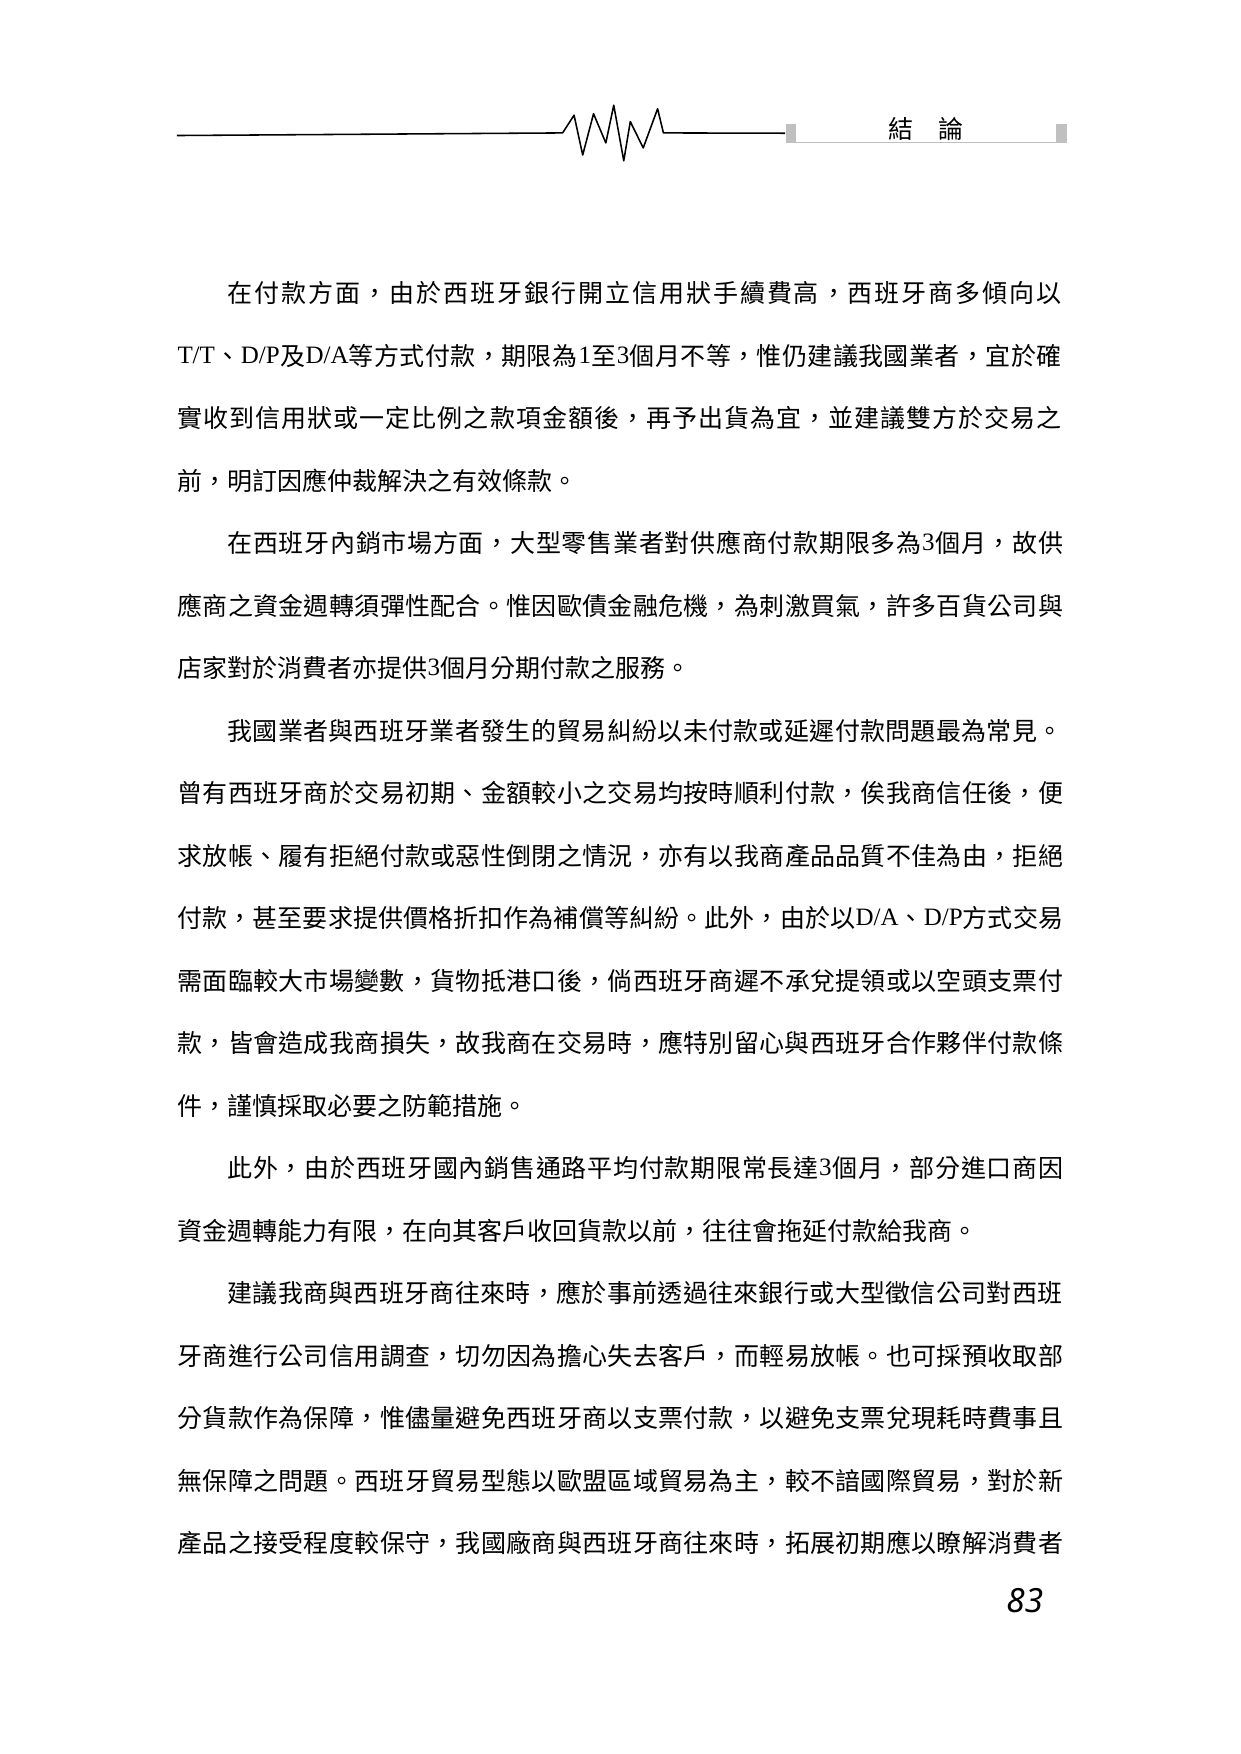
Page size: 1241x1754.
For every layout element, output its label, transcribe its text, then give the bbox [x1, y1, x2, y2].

text 我國業者與西班牙業者發生的貿易糾紛以未付款或延遲付款問題最為常見。曾有西班牙商於交易初期、金額較小之交易均按時順利付款，俟我商信任後，便求放帳、履有拒絕付款或惡性倒閉之情況，亦有以我商產品品質不佳為由，拒絕付款，甚至要求提供價格折扣作為補償等糾紛。此外，由於以D/A、D/P方式交易需面臨較大市場變數，貨物抵港口後，倘西班牙商遲不承兌提領或以空頭支票付款，皆會造成我商損失，故我商在交易時，應特別留心與西班牙合作夥伴付款條件，謹慎採取必要之防範措施。 [177, 688, 1063, 1125]
text 此外，由於西班牙國內銷售通路平均付款期限常長達3個月，部分進口商因資金週轉能力有限，在向其客戶收回貨款以前，往往會拖延付款給我商。 [177, 1125, 1063, 1250]
text 在付款方面，由於西班牙銀行開立信用狀手續費高，西班牙商多傾向以T/T、D/P及D/A等方式付款，期限為1至3個月不等，惟仍建議我國業者，宜於確實收到信用狀或一定比例之款項金額後，再予出貨為宜，並建議雙方於交易之前，明訂因應仲裁解決之有效條款。 [177, 250, 1063, 500]
text 建議我商與西班牙商往來時，應於事前透過往來銀行或大型徵信公司對西班牙商進行公司信用調查，切勿因為擔心失去客戶，而輕易放帳。也可採預收取部分貨款作為保障，惟儘量避免西班牙商以支票付款，以避免支票兌現耗時費事且無保障之問題。西班牙貿易型態以歐盟區域貿易為主，較不諳國際貿易，對於新產品之接受程度較保守，我國廠商與西班牙商往來時，拓展初期應以瞭解消費者 [177, 1250, 1063, 1563]
text 在西班牙內銷市場方面，大型零售業者對供應商付款期限多為3個月，故供應商之資金週轉須彈性配合。惟因歐債金融危機，為刺激買氣，許多百貨公司與店家對於消費者亦提供3個月分期付款之服務。 [177, 500, 1063, 688]
